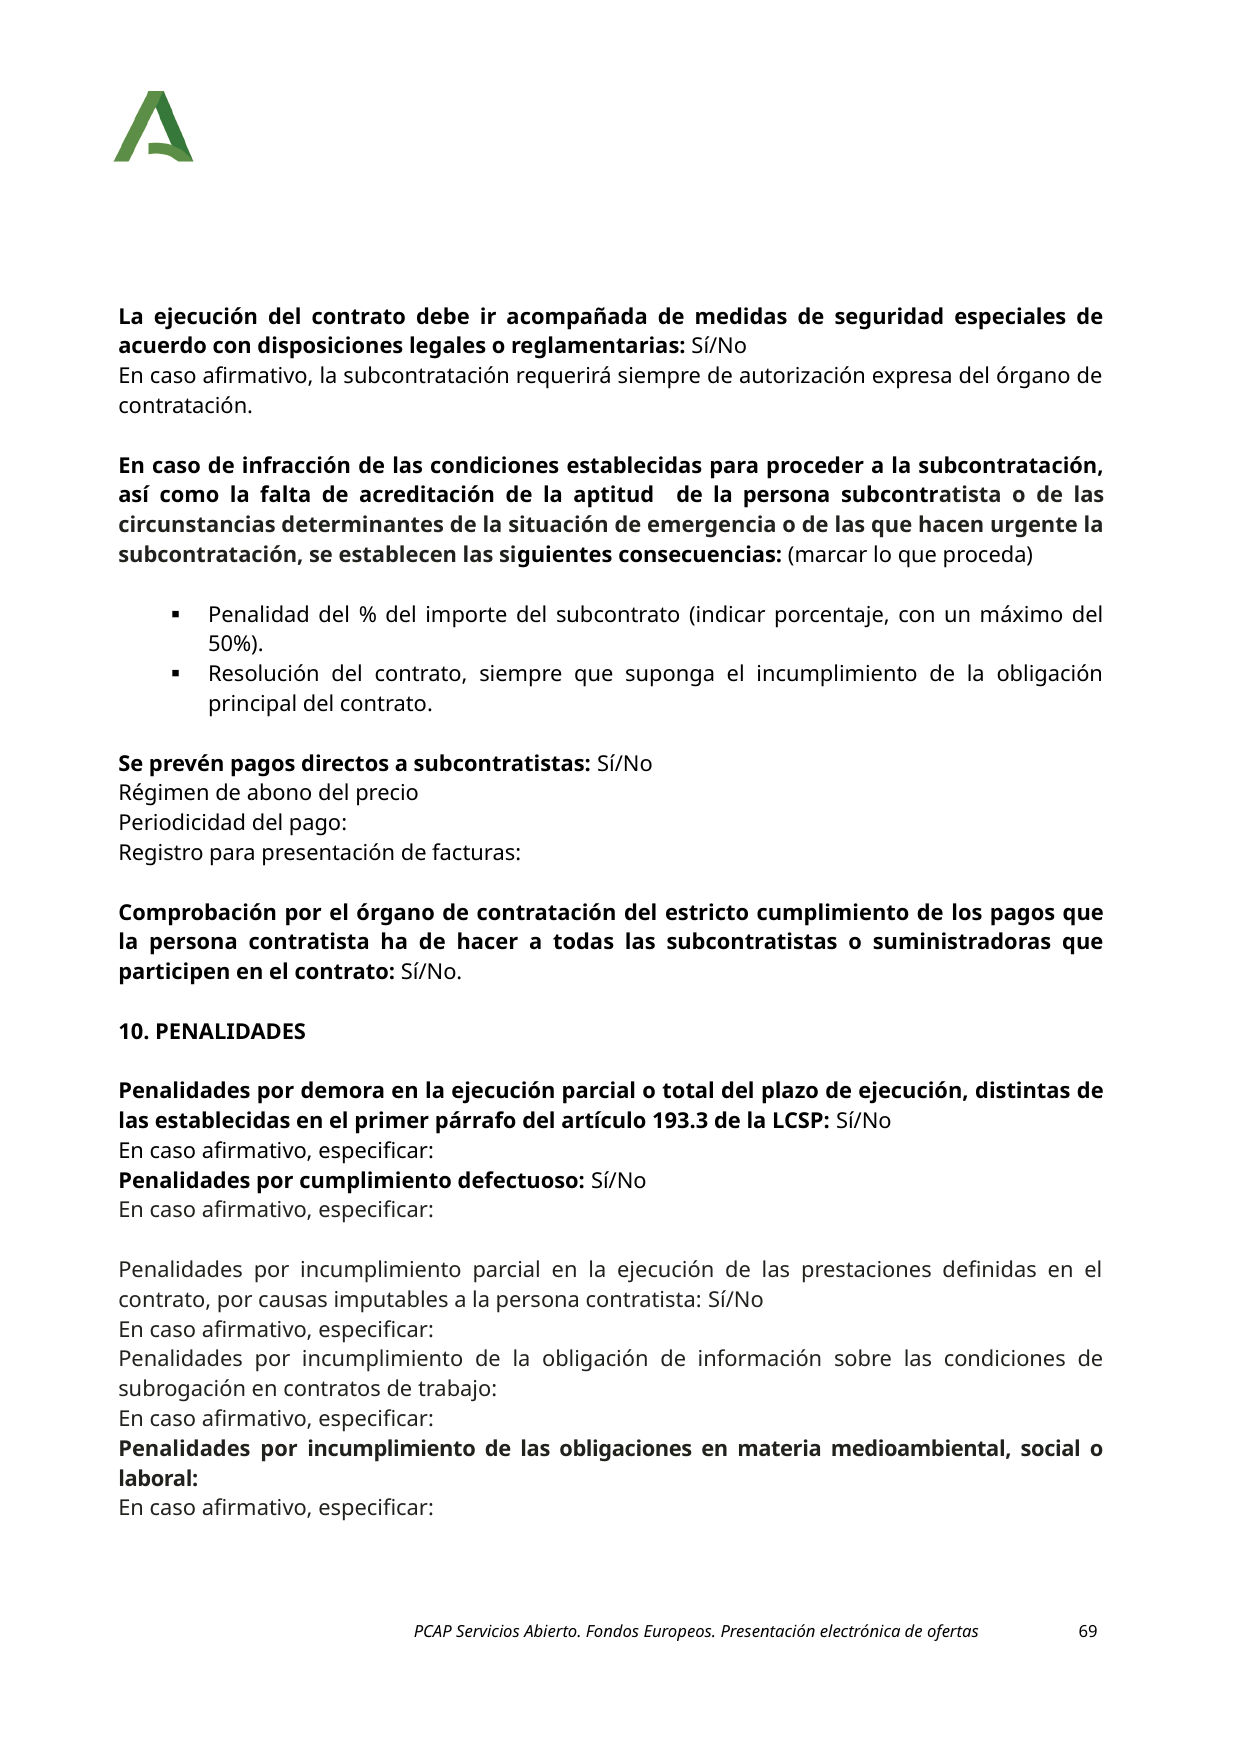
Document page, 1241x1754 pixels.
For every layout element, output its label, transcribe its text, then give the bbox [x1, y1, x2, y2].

text En caso afirmativo, especificar: [118, 1403, 1104, 1433]
text En caso afirmativo, la subcontratación requerirá siempre de autorización expresa del órgano de contratación. [118, 360, 1104, 420]
text En caso afirmativo, especificar: [118, 1492, 1104, 1522]
text Se prevén pagos directos a subcontratistas: Sí/No [118, 747, 1104, 777]
text En caso afirmativo, especificar: [118, 1135, 1104, 1164]
text En caso de infracción de las condiciones establecidas para proceder a la subcontratación, así como la falta de acreditación de la aptitud de la persona subcontratista o de las circunstancias determinantes de la situación de emergencia o de las que hacen urgente la subcontratación, se establecen las siguientes consecuencias: (marcar lo que proceda) [118, 449, 1104, 569]
list Penalidad del % del importe del subcontrato (indicar porcentaje, con un máximo del 50%). [170, 598, 1104, 658]
list Resolución del contrato, siempre que suponga el incumplimiento de la obligación principal del contrato. [170, 658, 1104, 718]
text Penalidades por incumplimiento de la obligación de información sobre las condiciones de subrogación en contratos de trabajo: [118, 1343, 1104, 1403]
text Penalidades por cumplimiento defectuoso: Sí/No [118, 1164, 1104, 1194]
text La ejecución del contrato debe ir acompañada de medidas de seguridad especiales de acuerdo con disposiciones legales o reglamentarias: Sí/No [118, 301, 1104, 360]
text Registro para presentación de facturas: [118, 837, 1104, 867]
text Penalidades por incumplimiento parcial en la ejecución de las prestaciones definidas en el contrato, por causas imputables a la persona contratista: Sí/No [118, 1254, 1104, 1313]
text En caso afirmativo, especificar: [118, 1313, 1104, 1343]
text Penalidades por incumplimiento de las obligaciones en materia medioambiental, social o laboral: [118, 1433, 1104, 1492]
text Penalidades por demora en la ejecución parcial o total del plazo de ejecución, distintas de las establecidas en el primer párrafo del artículo 193.3 de la LCSP: Sí/No [118, 1075, 1104, 1135]
text 10. PENALIDADES [118, 1016, 1104, 1045]
text En caso afirmativo, especificar: [118, 1194, 1104, 1224]
picture [109, 86, 198, 166]
text Régimen de abono del precio [118, 777, 1104, 807]
text Comprobación por el órgano de contratación del estricto cumplimiento de los pagos que la persona contratista ha de hacer a todas las subcontratistas o suministradoras que participen en el contrato: Sí/No. [118, 896, 1104, 986]
text Periodicidad del pago: [118, 807, 1104, 837]
